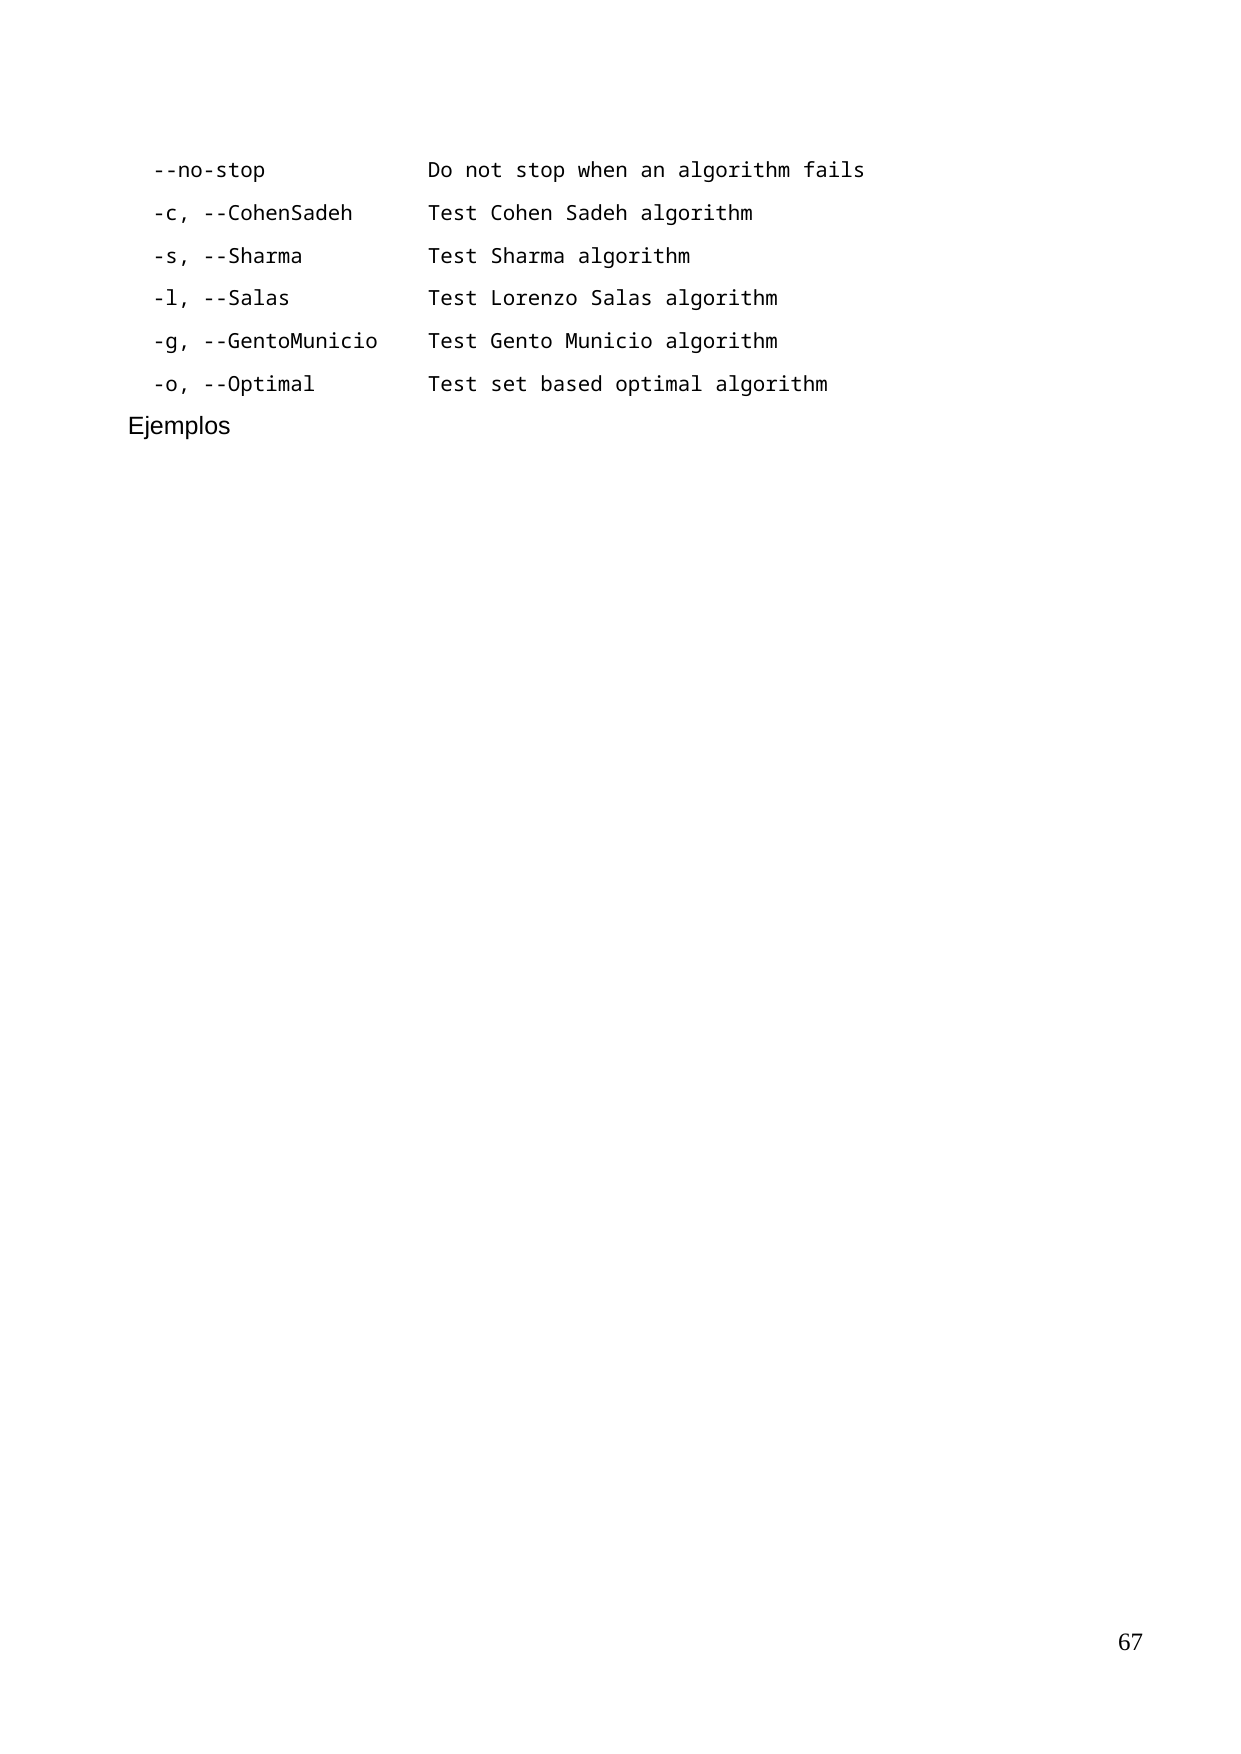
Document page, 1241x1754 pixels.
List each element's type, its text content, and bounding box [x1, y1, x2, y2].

text -s, --Sharma Test Sharma algorithm [128, 241, 1143, 269]
text -o, --Optimal Test set based optimal algorithm [128, 369, 1143, 397]
text Ejemplos [128, 411, 1143, 440]
text -g, --GentoMunicio Test Gento Municio algorithm [128, 326, 1143, 354]
text -c, --CohenSadeh Test Cohen Sadeh algorithm [128, 198, 1143, 227]
text -l, --Salas Test Lorenzo Salas algorithm [128, 283, 1143, 312]
text --no-stop Do not stop when an algorithm fails [128, 156, 1143, 184]
